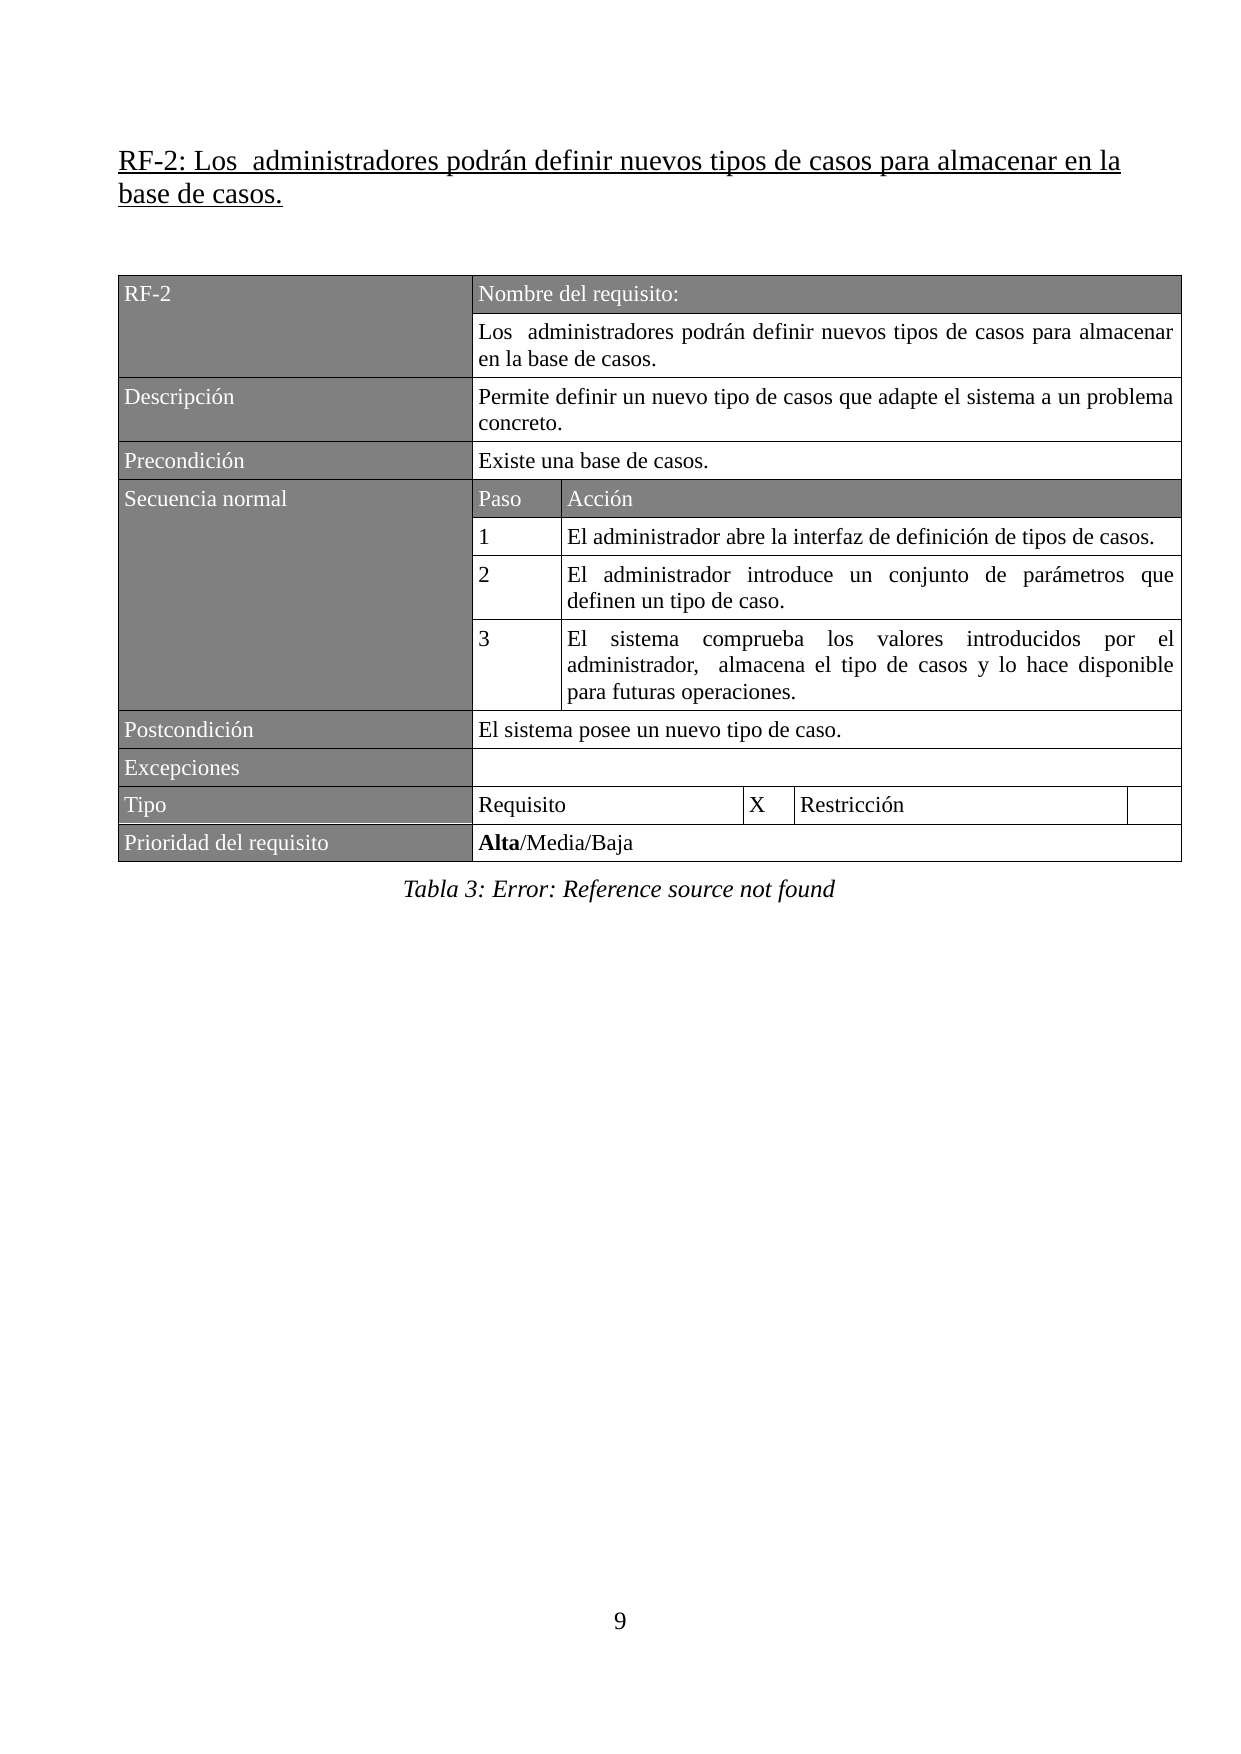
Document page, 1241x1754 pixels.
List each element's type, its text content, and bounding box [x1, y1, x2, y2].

table_cell Existe una base de casos. [473, 442, 1181, 479]
table_cell Requisito [473, 787, 743, 823]
table_cell Acción [562, 480, 1181, 517]
table_cell Excepciones [119, 749, 472, 786]
table_cell El sistema comprueba los valores introducidos por el administrador, almacena el tipo de casos y lo hace disponible para futuras operaciones. [562, 620, 1181, 710]
table_cell Precondición [119, 442, 472, 479]
subtitle RF-2: Los administradores podrán definir nuevos tipos de casos para almacenar en la base de casos. [118, 143, 1122, 210]
table_cell Descripción [119, 378, 472, 441]
table_header Nombre del requisito: [473, 276, 1181, 313]
table_cell Restricción [795, 787, 1127, 823]
table_cell [1128, 787, 1181, 823]
table_cell Permite definir un nuevo tipo de casos que adapte el sistema a un problema concreto. [473, 378, 1181, 441]
table_cell Los administradores podrán definir nuevos tipos de casos para almacenar en la base de casos. [473, 314, 1181, 377]
table_cell Paso [473, 480, 561, 517]
table_cell Prioridad del requisito [119, 825, 472, 861]
table_cell X [744, 787, 794, 823]
table_cell El sistema posee un nuevo tipo de caso. [473, 711, 1181, 748]
table_cell 2 [473, 556, 561, 619]
table_cell Tipo [119, 787, 472, 823]
table_cell Secuencia normal [119, 480, 472, 710]
table_cell 3 [473, 620, 561, 710]
table_cell Postcondición [119, 711, 472, 748]
table_cell El administrador abre la interfaz de definición de tipos de casos. [562, 518, 1181, 555]
table_cell Alta/Media/Baja [473, 825, 1181, 861]
table_cell El administrador introduce un conjunto de parámetros que definen un tipo de caso. [562, 556, 1181, 619]
text Tabla 3: RF-2 [118, 874, 1122, 903]
table_header RF-2 [119, 276, 472, 377]
table_cell 1 [473, 518, 561, 555]
table_cell [473, 749, 1181, 786]
